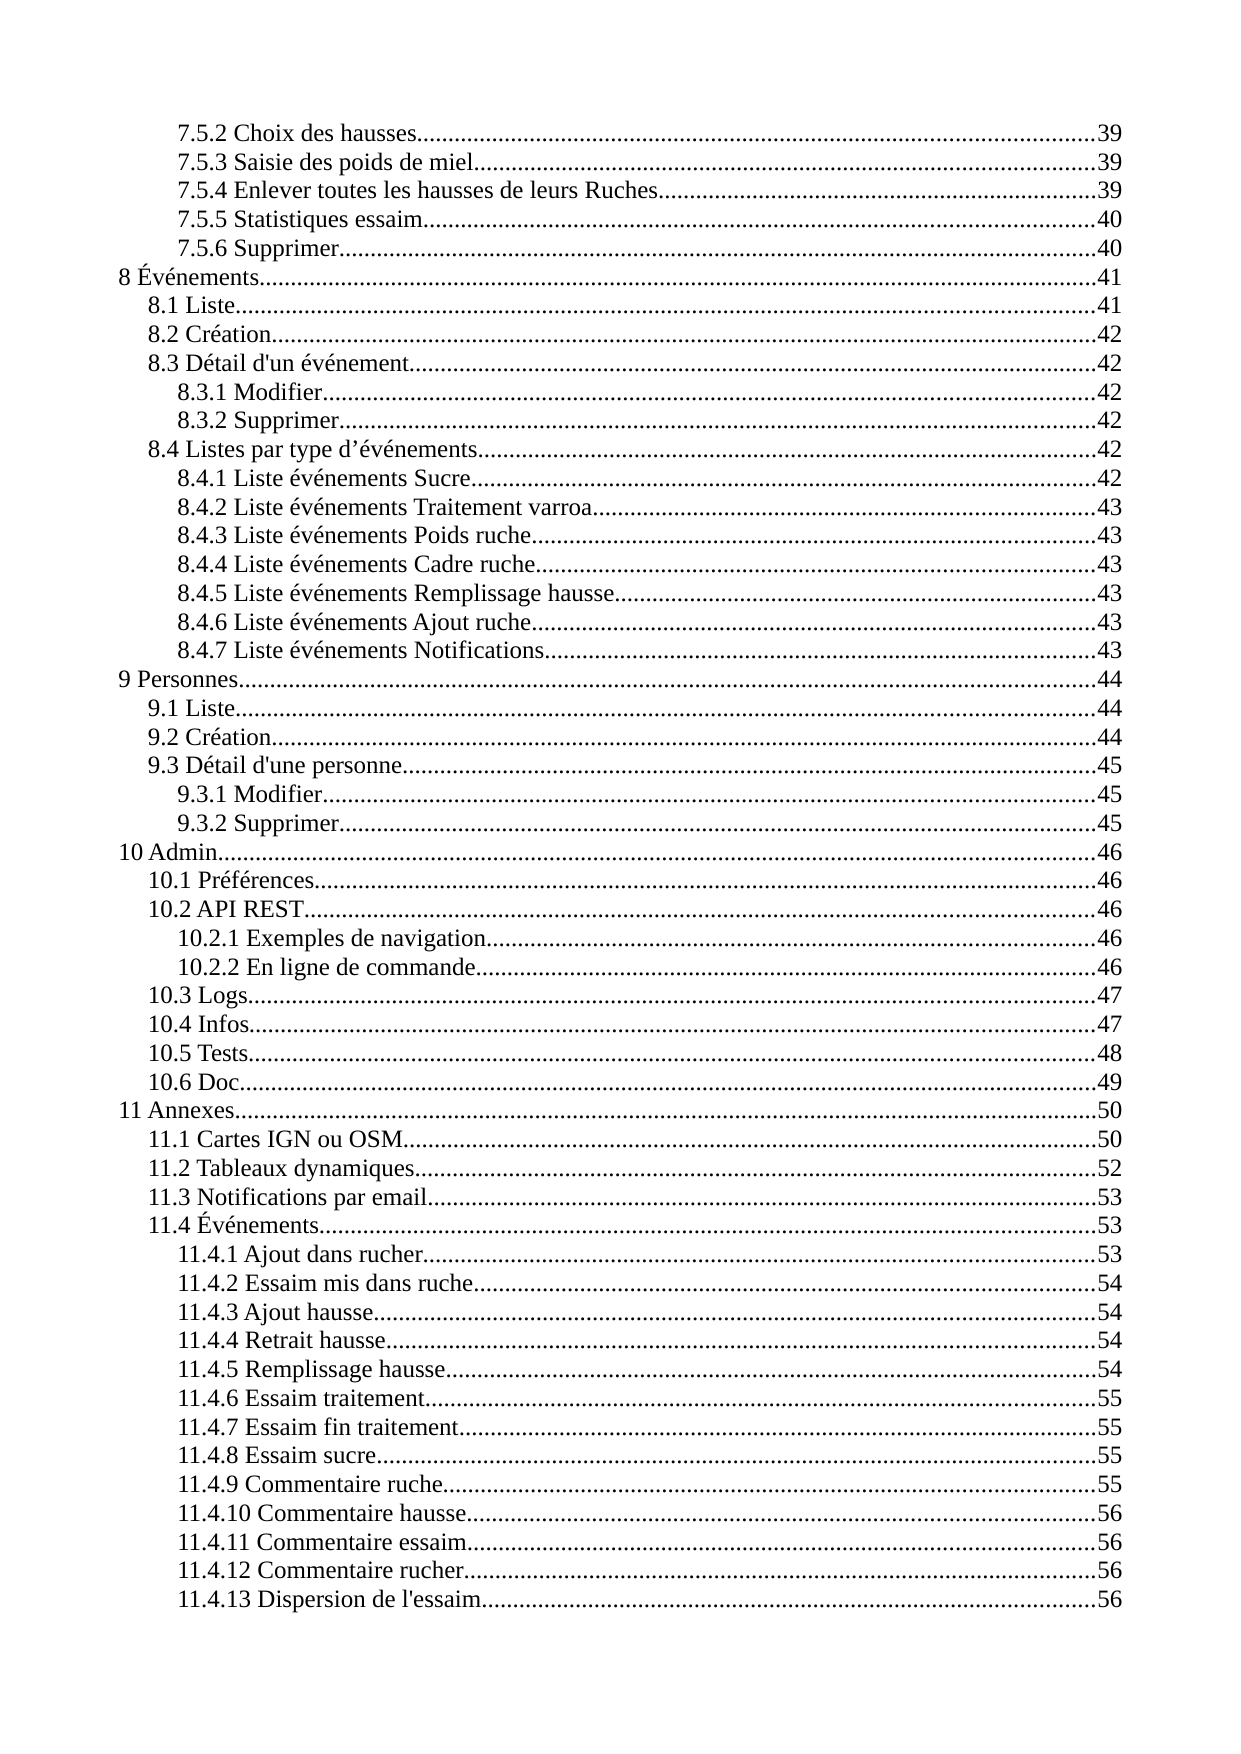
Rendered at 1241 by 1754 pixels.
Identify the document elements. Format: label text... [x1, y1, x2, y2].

text 11.4.10 Commentaire hausse 56 [177, 1498, 1122, 1527]
text 8.2 Création 42 [148, 319, 1122, 348]
text 10.1 Préférences 46 [148, 866, 1122, 894]
text 9 Personnes 44 [118, 664, 1122, 693]
text 10.2 API REST 46 [148, 894, 1122, 923]
text 7.5.2 Choix des hausses 39 [177, 118, 1122, 147]
text 8.4.6 Liste événements Ajout ruche 43 [177, 607, 1122, 636]
text 10.3 Logs 47 [148, 981, 1122, 1009]
text 10.2.2 En ligne de commande 46 [177, 952, 1122, 981]
text 11.4.13 Dispersion de l'essaim 56 [177, 1584, 1122, 1613]
text 11.4.6 Essaim traitement 55 [177, 1383, 1122, 1412]
text 11 Annexes 50 [118, 1096, 1122, 1124]
text 11.4.5 Remplissage hausse 54 [177, 1354, 1122, 1383]
text 8.3.1 Modifier 42 [177, 377, 1122, 406]
text 11.4.4 Retrait hausse 54 [177, 1326, 1122, 1354]
text 11.2 Tableaux dynamiques 52 [148, 1153, 1122, 1182]
text 11.4.2 Essaim mis dans ruche 54 [177, 1268, 1122, 1297]
text 9.3 Détail d'une personne 45 [148, 751, 1122, 779]
text 11.1 Cartes IGN ou OSM 50 [148, 1124, 1122, 1153]
text 8.4.7 Liste événements Notifications 43 [177, 636, 1122, 664]
text 8.3.2 Supprimer 42 [177, 406, 1122, 434]
text 11.4.11 Commentaire essaim 56 [177, 1527, 1122, 1556]
text 8.4.2 Liste événements Traitement varroa 43 [177, 492, 1122, 521]
text 8.3 Détail d'un événement 42 [148, 348, 1122, 377]
text 10.5 Tests 48 [148, 1038, 1122, 1067]
text 7.5.3 Saisie des poids de miel 39 [177, 147, 1122, 176]
text 11.4.8 Essaim sucre 55 [177, 1441, 1122, 1469]
text 7.5.6 Supprimer 40 [177, 233, 1122, 262]
text 11.4 Événements 53 [148, 1211, 1122, 1239]
text 8 Événements 41 [118, 262, 1122, 291]
text 11.3 Notifications par email 53 [148, 1182, 1122, 1211]
text 11.4.1 Ajout dans rucher 53 [177, 1239, 1122, 1268]
text 9.2 Création 44 [148, 722, 1122, 751]
text 8.4.4 Liste événements Cadre ruche 43 [177, 549, 1122, 578]
text 10.4 Infos 47 [148, 1009, 1122, 1038]
text 7.5.4 Enlever toutes les hausses de leurs Ruches 39 [177, 176, 1122, 204]
text 8.4 Listes par type d’événements 42 [148, 434, 1122, 463]
text 11.4.12 Commentaire rucher 56 [177, 1556, 1122, 1584]
text 8.4.3 Liste événements Poids ruche 43 [177, 521, 1122, 549]
text 10 Admin 46 [118, 837, 1122, 866]
text 8.4.5 Liste événements Remplissage hausse 43 [177, 578, 1122, 607]
text 11.4.3 Ajout hausse 54 [177, 1297, 1122, 1326]
text 9.3.2 Supprimer 45 [177, 808, 1122, 837]
text 9.3.1 Modifier 45 [177, 779, 1122, 808]
text 10.2.1 Exemples de navigation 46 [177, 923, 1122, 952]
text 7.5.5 Statistiques essaim 40 [177, 204, 1122, 233]
text 9.1 Liste 44 [148, 693, 1122, 722]
text 10.6 Doc 49 [148, 1067, 1122, 1096]
text 11.4.7 Essaim fin traitement 55 [177, 1412, 1122, 1441]
text 11.4.9 Commentaire ruche 55 [177, 1469, 1122, 1498]
text 8.1 Liste 41 [148, 291, 1122, 319]
text 8.4.1 Liste événements Sucre 42 [177, 463, 1122, 492]
